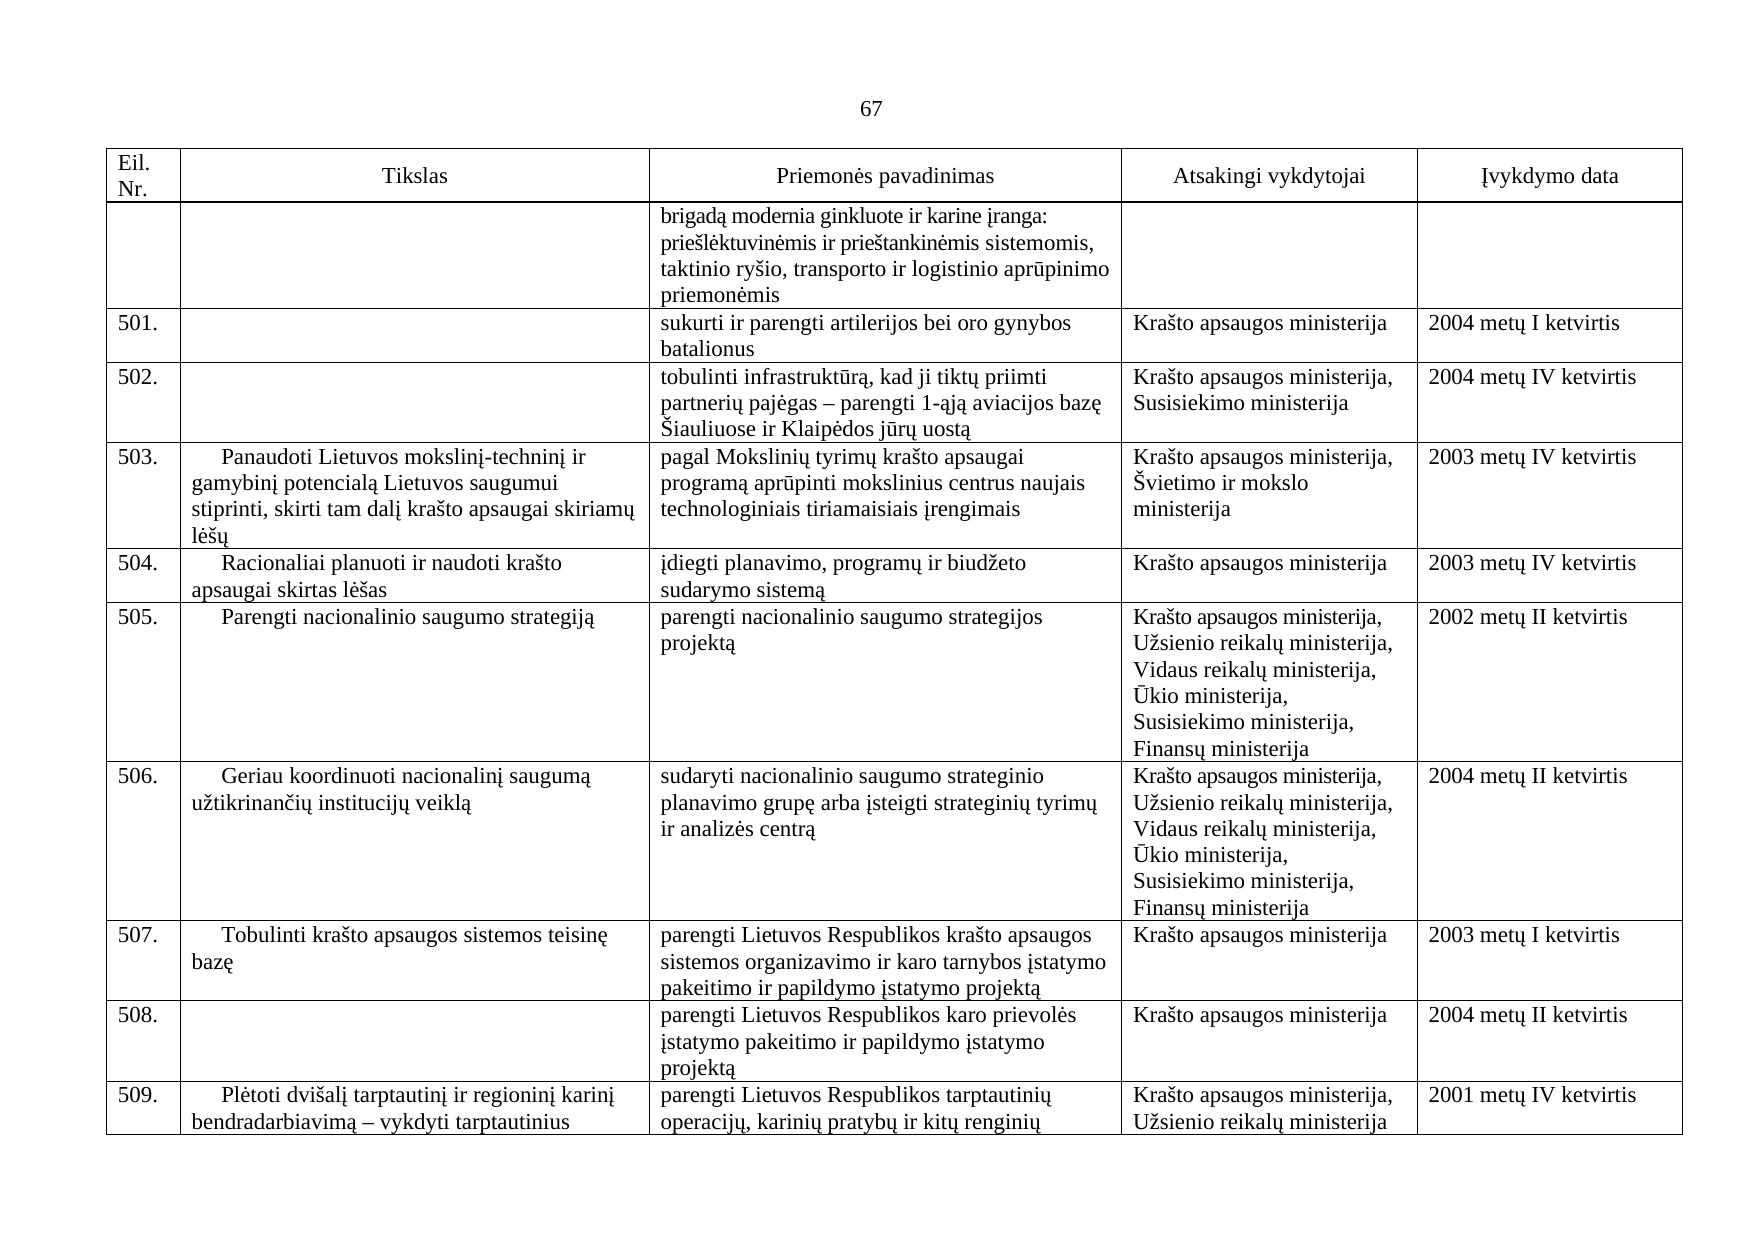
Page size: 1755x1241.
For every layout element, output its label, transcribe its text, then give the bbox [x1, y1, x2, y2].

table_cell [107, 363, 180, 442]
table_cell 2004 metų II ketvirtis [1418, 1001, 1682, 1081]
table_cell Krašto apsaugos ministerija [1122, 921, 1417, 1000]
table_cell [107, 1082, 180, 1134]
table_cell tobulinti infrastruktūrą, kad ji tiktų priimti partnerių pajėgas – parengti 1-ąją aviacijos bazę Šiauliuose ir Klaipėdos jūrų uostą [650, 363, 1121, 442]
table_cell Krašto apsaugos ministerija [1122, 309, 1417, 362]
table_cell [107, 549, 180, 602]
table_header Įvykdymo data [1418, 149, 1682, 201]
table_cell Parengti nacionalinio saugumo strategiją [181, 603, 649, 761]
table_cell [181, 1001, 649, 1081]
table_header Tikslas [181, 149, 649, 201]
table_cell sukurti ir parengti artilerijos bei oro gynybos batalionus [650, 309, 1121, 362]
table_cell parengti nacionalinio saugumo strategijos projektą [650, 603, 1121, 761]
table_cell Krašto apsaugos ministerija, Užsienio reikalų ministerija, Vidaus reikalų ministerija, Ūkio ministerija, Susisiekimo ministerija, Finansų ministerija [1122, 762, 1417, 920]
table_cell 2004 metų IV ketvirtis [1418, 363, 1682, 442]
table_header Eil. Nr. [107, 149, 180, 201]
table_cell [107, 309, 180, 362]
table_cell Tobulinti krašto apsaugos sistemos teisinę bazę [181, 921, 649, 1000]
table_cell parengti Lietuvos Respublikos krašto apsaugos sistemos organizavimo ir karo tarnybos įstatymo pakeitimo ir papildymo įstatymo projektą [650, 921, 1121, 1000]
table_cell parengti Lietuvos Respublikos karo prievolės įstatymo pakeitimo ir papildymo įstatymo projektą [650, 1001, 1121, 1081]
table_cell 2003 metų IV ketvirtis [1418, 549, 1682, 602]
table_cell [1418, 203, 1682, 308]
table_cell 2003 metų I ketvirtis [1418, 921, 1682, 1000]
table_cell [181, 309, 649, 362]
table_cell [107, 1001, 180, 1081]
table_header Priemonės pavadinimas [650, 149, 1121, 201]
table_cell [107, 762, 180, 920]
table_cell Krašto apsaugos ministerija [1122, 1001, 1417, 1081]
table_cell 2002 metų II ketvirtis [1418, 603, 1682, 761]
table_cell [181, 363, 649, 442]
table_cell įdiegti planavimo, programų ir biudžeto sudarymo sistemą [650, 549, 1121, 602]
table_cell [181, 203, 649, 308]
table_cell Krašto apsaugos ministerija, Susisiekimo ministerija [1122, 363, 1417, 442]
table_cell Krašto apsaugos ministerija, Užsienio reikalų ministerija, Vidaus reikalų ministerija, Ūkio ministerija, Susisiekimo ministerija, Finansų ministerija [1122, 603, 1417, 761]
table_cell [107, 603, 180, 761]
table_cell Krašto apsaugos ministerija [1122, 549, 1417, 602]
table_cell [1122, 203, 1417, 308]
table_cell 2004 metų I ketvirtis [1418, 309, 1682, 362]
table_cell brigadą modernia ginkluote ir karine įranga: priešlėktuvinėmis ir prieštankinėmis sistemomis, taktinio ryšio, transporto ir logistinio aprūpinimo priemonėmis [650, 203, 1121, 308]
table_cell [107, 443, 180, 548]
table_header Atsakingi vykdytojai [1122, 149, 1417, 201]
table_cell pagal Mokslinių tyrimų krašto apsaugai programą aprūpinti mokslinius centrus naujais technologiniais tiriamaisiais įrengimais [650, 443, 1121, 548]
table_cell Racionaliai planuoti ir naudoti krašto apsaugai skirtas lėšas [181, 549, 649, 602]
table_cell sudaryti nacionalinio saugumo strateginio planavimo grupę arba įsteigti strateginių tyrimų ir analizės centrą [650, 762, 1121, 920]
table_cell Panaudoti Lietuvos mokslinį-techninį ir gamybinį potencialą Lietuvos saugumui stiprinti, skirti tam dalį krašto apsaugai skiriamų lėšų [181, 443, 649, 548]
table_cell Krašto apsaugos ministerija, Švietimo ir mokslo ministerija [1122, 443, 1417, 548]
table_cell [107, 203, 180, 308]
table_cell Krašto apsaugos ministerija, Užsienio reikalų ministerija [1122, 1082, 1417, 1134]
table_cell 2003 metų IV ketvirtis [1418, 443, 1682, 548]
table_cell Geriau koordinuoti nacionalinį saugumą užtikrinančių institucijų veiklą [181, 762, 649, 920]
table_cell 2004 metų II ketvirtis [1418, 762, 1682, 920]
table_cell [107, 921, 180, 1000]
table_cell Plėtoti dvišalį tarptautinį ir regioninį karinį bendradarbiavimą – vykdyti tarptautinius [181, 1082, 649, 1134]
table_cell 2001 metų IV ketvirtis [1418, 1082, 1682, 1134]
table_cell parengti Lietuvos Respublikos tarptautinių operacijų, karinių pratybų ir kitų renginių [650, 1082, 1121, 1134]
